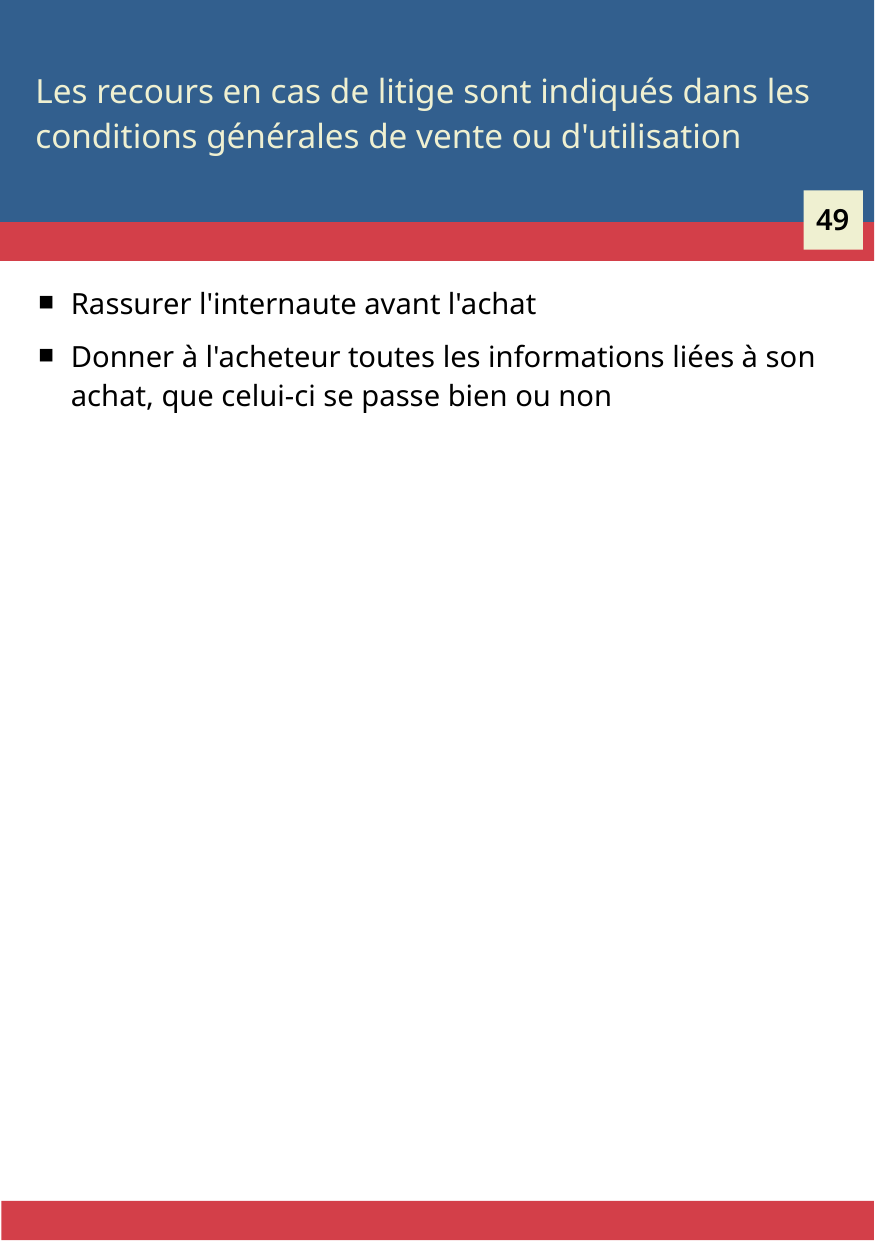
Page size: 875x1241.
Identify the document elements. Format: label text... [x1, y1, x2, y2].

list Rassurer l'internaute avant l'achat Donner à l'acheteur toutes les informations liées à son achat, que celui-ci se passe bien ou non [23, 283, 839, 1111]
title Les recours en cas de litige sont indiqués dans les conditions générales de vente ou d'utilisation [35, 13, 839, 213]
text_box 49 [803, 188, 863, 249]
